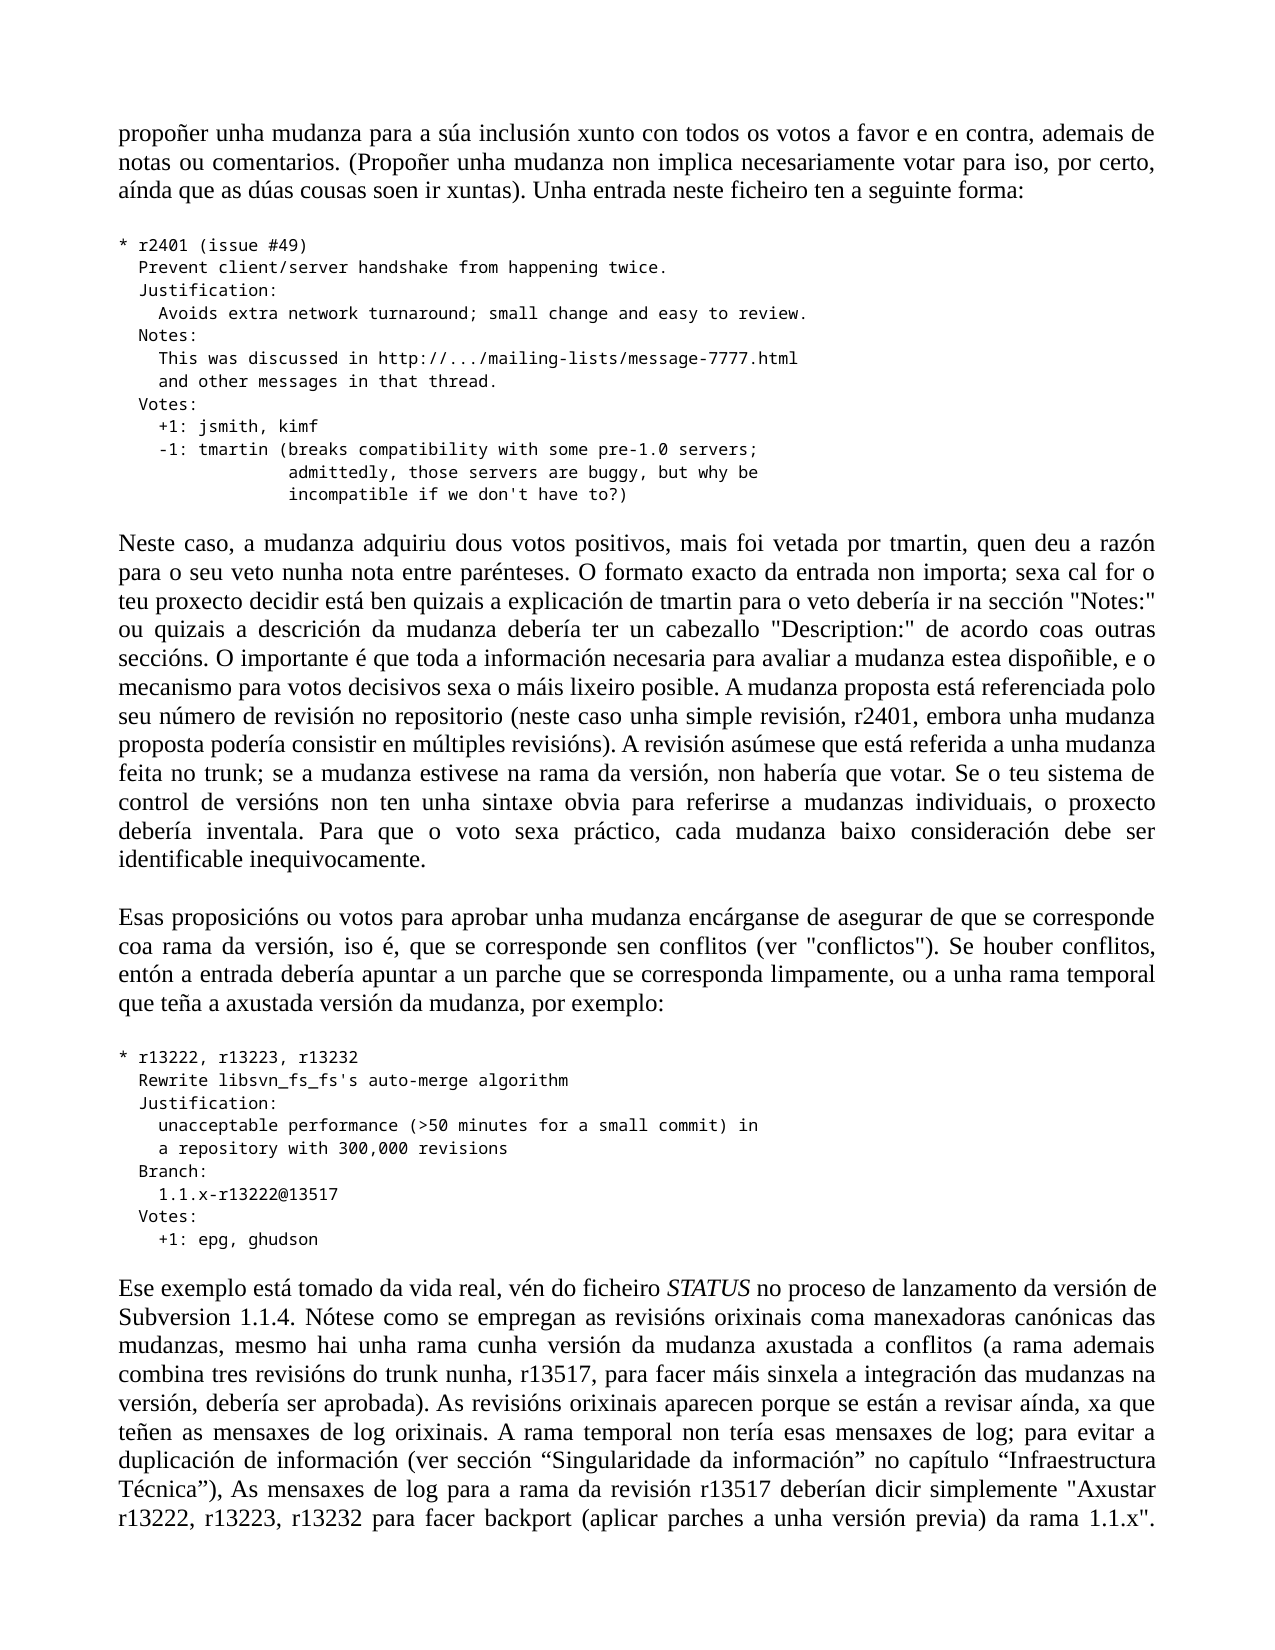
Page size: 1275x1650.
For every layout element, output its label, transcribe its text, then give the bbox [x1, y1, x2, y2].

text * r2401 (issue #49) [118, 233, 1157, 256]
text +1: jsmith, kimf [118, 415, 1157, 437]
text a repository with 300,000 revisions [118, 1137, 1157, 1159]
text propoñer unha mudanza para a súa inclusión xunto con todos os votos a favor e en contra, ademais de notas ou comentarios. (Propoñer unha mudanza non implica necesariamente votar para iso, por certo, aínda que as dúas cousas soen ir xuntas). Unha entrada neste ficheiro ten a seguinte forma: [118, 118, 1157, 204]
text +1: epg, ghudson [118, 1227, 1157, 1250]
text This was discussed in http://.../mailing-lists/message-7777.html [118, 347, 1157, 369]
text -1: tmartin (breaks compatibility with some pre-1.0 servers; [118, 437, 1157, 460]
text Esas proposicións ou votos para aprobar unha mudanza encárganse de asegurar de que se corresponde coa rama da versión, iso é, que se corresponde sen conflitos (ver "conflictos"). Se houber conflitos, entón a entrada debería apuntar a un parche que se corresponda limpamente, ou a unha rama temporal que teña a axustada versión da mudanza, por exemplo: [118, 902, 1157, 1017]
text admittedly, those servers are buggy, but why be [118, 460, 1157, 483]
text Branch: [118, 1159, 1157, 1182]
text Notes: [118, 324, 1157, 347]
text Votes: [118, 1205, 1157, 1227]
text unacceptable performance (>50 minutes for a small commit) in [118, 1114, 1157, 1137]
text Votes: [118, 392, 1157, 415]
text incompatible if we don't have to?) [118, 483, 1157, 506]
text Prevent client/server handshake from happening twice. [118, 256, 1157, 278]
text 1.1.x-r13222@13517 [118, 1182, 1157, 1205]
text Rewrite libsvn_fs_fs's auto-merge algorithm [118, 1068, 1157, 1091]
text * r13222, r13223, r13232 [118, 1046, 1157, 1068]
text Ese exemplo está tomado da vida real, vén do ficheiro STATUS no proceso de lanzamento da versión de Subversion 1.1.4. Nótese como se empregan as revisións orixinais coma manexadoras canónicas das mudanzas, mesmo hai unha rama cunha versión da mudanza axustada a conflitos (a rama ademais combina tres revisións do trunk nunha, r13517, para facer máis sinxela a integración das mudanzas na versión, debería ser aprobada). As revisións orixinais aparecen porque se están a revisar aínda, xa que teñen as mensaxes de log orixinais. A rama temporal non tería esas mensaxes de log; para evitar a duplicación de información (ver sección “Singularidade da información” no capítulo “Infraestructura Técnica”), As mensaxes de log para a rama da revisión r13517 deberían dicir simplemente "Axustar r13222, r13223, r13232 para facer backport (aplicar parches a unha versión previa) da rama 1.1.x". [118, 1273, 1157, 1532]
text Neste caso, a mudanza adquiriu dous votos positivos, mais foi vetada por tmartin, quen deu a razón para o seu veto nunha nota entre parénteses. O formato exacto da entrada non importa; sexa cal for o teu proxecto decidir está ben quizais a explicación de tmartin para o veto debería ir na sección "Notes:" ou quizais a descrición da mudanza debería ter un cabezallo "Description:" de acordo coas outras seccións. O importante é que toda a información necesaria para avaliar a mudanza estea dispoñible, e o mecanismo para votos decisivos sexa o máis lixeiro posible. A mudanza proposta está referenciada polo seu número de revisión no repositorio (neste caso unha simple revisión, r2401, embora unha mudanza proposta podería consistir en múltiples revisións). A revisión asúmese que está referida a unha mudanza feita no trunk; se a mudanza estivese na rama da versión, non habería que votar. Se o teu sistema de control de versións non ten unha sintaxe obvia para referirse a mudanzas individuais, o proxecto debería inventala. Para que o voto sexa práctico, cada mudanza baixo consideración debe ser identificable inequivocamente. [118, 528, 1157, 873]
text and other messages in that thread. [118, 369, 1157, 392]
text Avoids extra network turnaround; small change and easy to review. [118, 301, 1157, 324]
text Justification: [118, 1091, 1157, 1114]
text Justification: [118, 278, 1157, 301]
